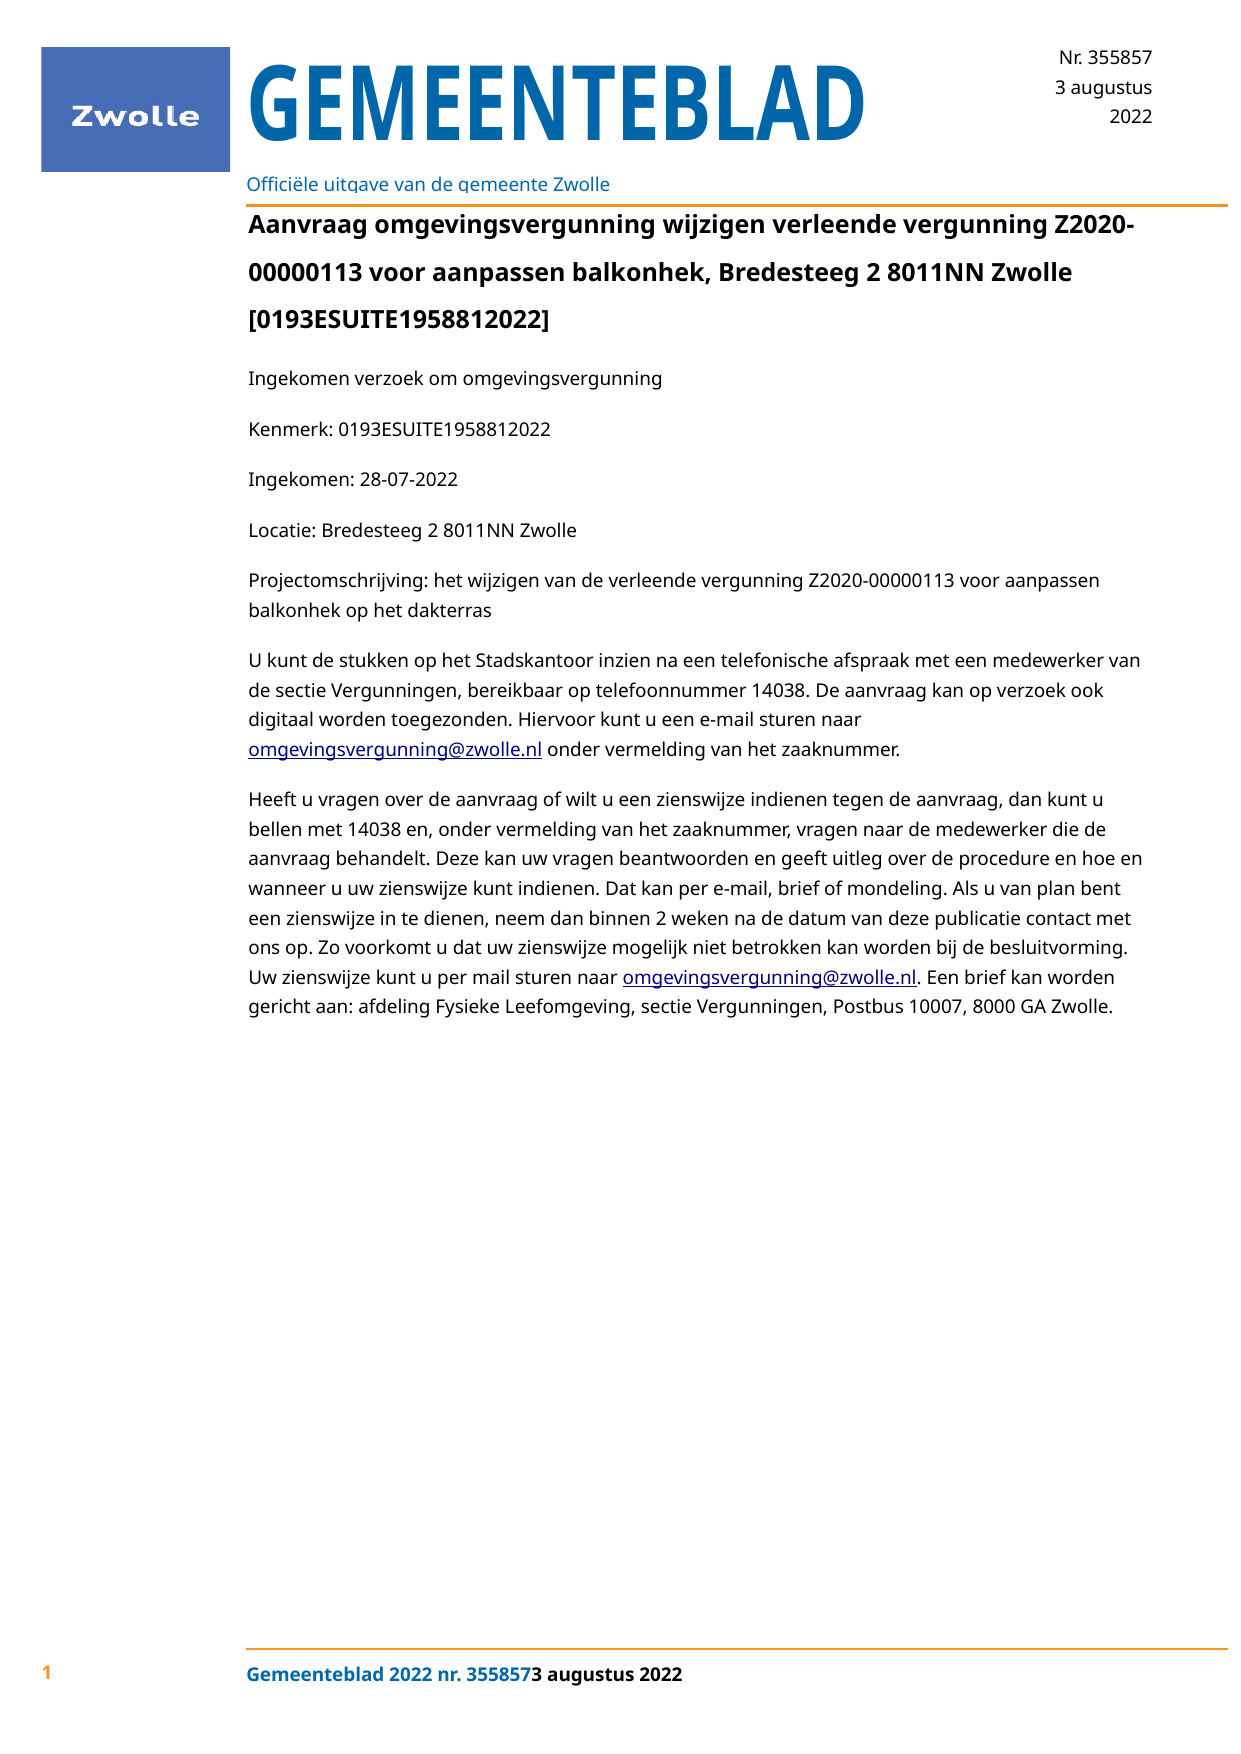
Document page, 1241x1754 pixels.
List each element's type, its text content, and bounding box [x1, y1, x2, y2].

text Ingekomen: 28-07-2022 [248, 466, 1152, 492]
text Kenmerk: 0193ESUITE1958812022 [248, 416, 1152, 442]
text Aanvraag omgevingsvergunning wijzigen verleende vergunning Z2020-00000113 voor aanpassen balkonhek, Bredesteeg 2 8011NN Zwolle [0193ESUITE1958812022] [248, 207, 1152, 336]
text U kunt de stukken op het Stadskantoor inzien na een telefonische afspraak met een medewerker van de sectie Vergunningen, bereikbaar op telefoonnummer 14038. De aanvraag kan op verzoek ook digitaal worden toegezonden. Hiervoor kunt u een e-mail sturen naar omgevingsvergunning@zwolle.nl onder vermelding van het zaaknummer. [248, 647, 1152, 762]
text Locatie: Bredesteeg 2 8011NN Zwolle [248, 517, 1152, 542]
picture [41, 47, 231, 172]
text Ingekomen verzoek om omgevingsvergunning [248, 366, 1152, 391]
text Heeft u vragen over de aanvraag of wilt u een zienswijze indienen tegen de aanvraag, dan kunt u bellen met 14038 en, onder vermelding van het zaaknummer, vragen naar de medewerker die de aanvraag behandelt. Deze kan uw vragen beantwoorden en geeft uitleg over de procedure en hoe en wanneer u uw zienswijze kunt indienen. Dat kan per e-mail, brief of mondeling. Als u van plan bent een zienswijze in te dienen, neem dan binnen 2 weken na de datum van deze publicatie contact met ons op. Zo voorkomt u dat uw zienswijze mogelijk niet betrokken kan worden bij de besluitvorming. Uw zienswijze kunt u per mail sturen naar omgevingsvergunning@zwolle.nl. Een brief kan worden gericht aan: afdeling Fysieke Leefomgeving, sectie Vergunningen, Postbus 10007, 8000 GA Zwolle. [248, 786, 1152, 1019]
text Projectomschrijving: het wijzigen van de verleende vergunning Z2020-00000113 voor aanpassen balkonhek op het dakterras [248, 567, 1152, 622]
